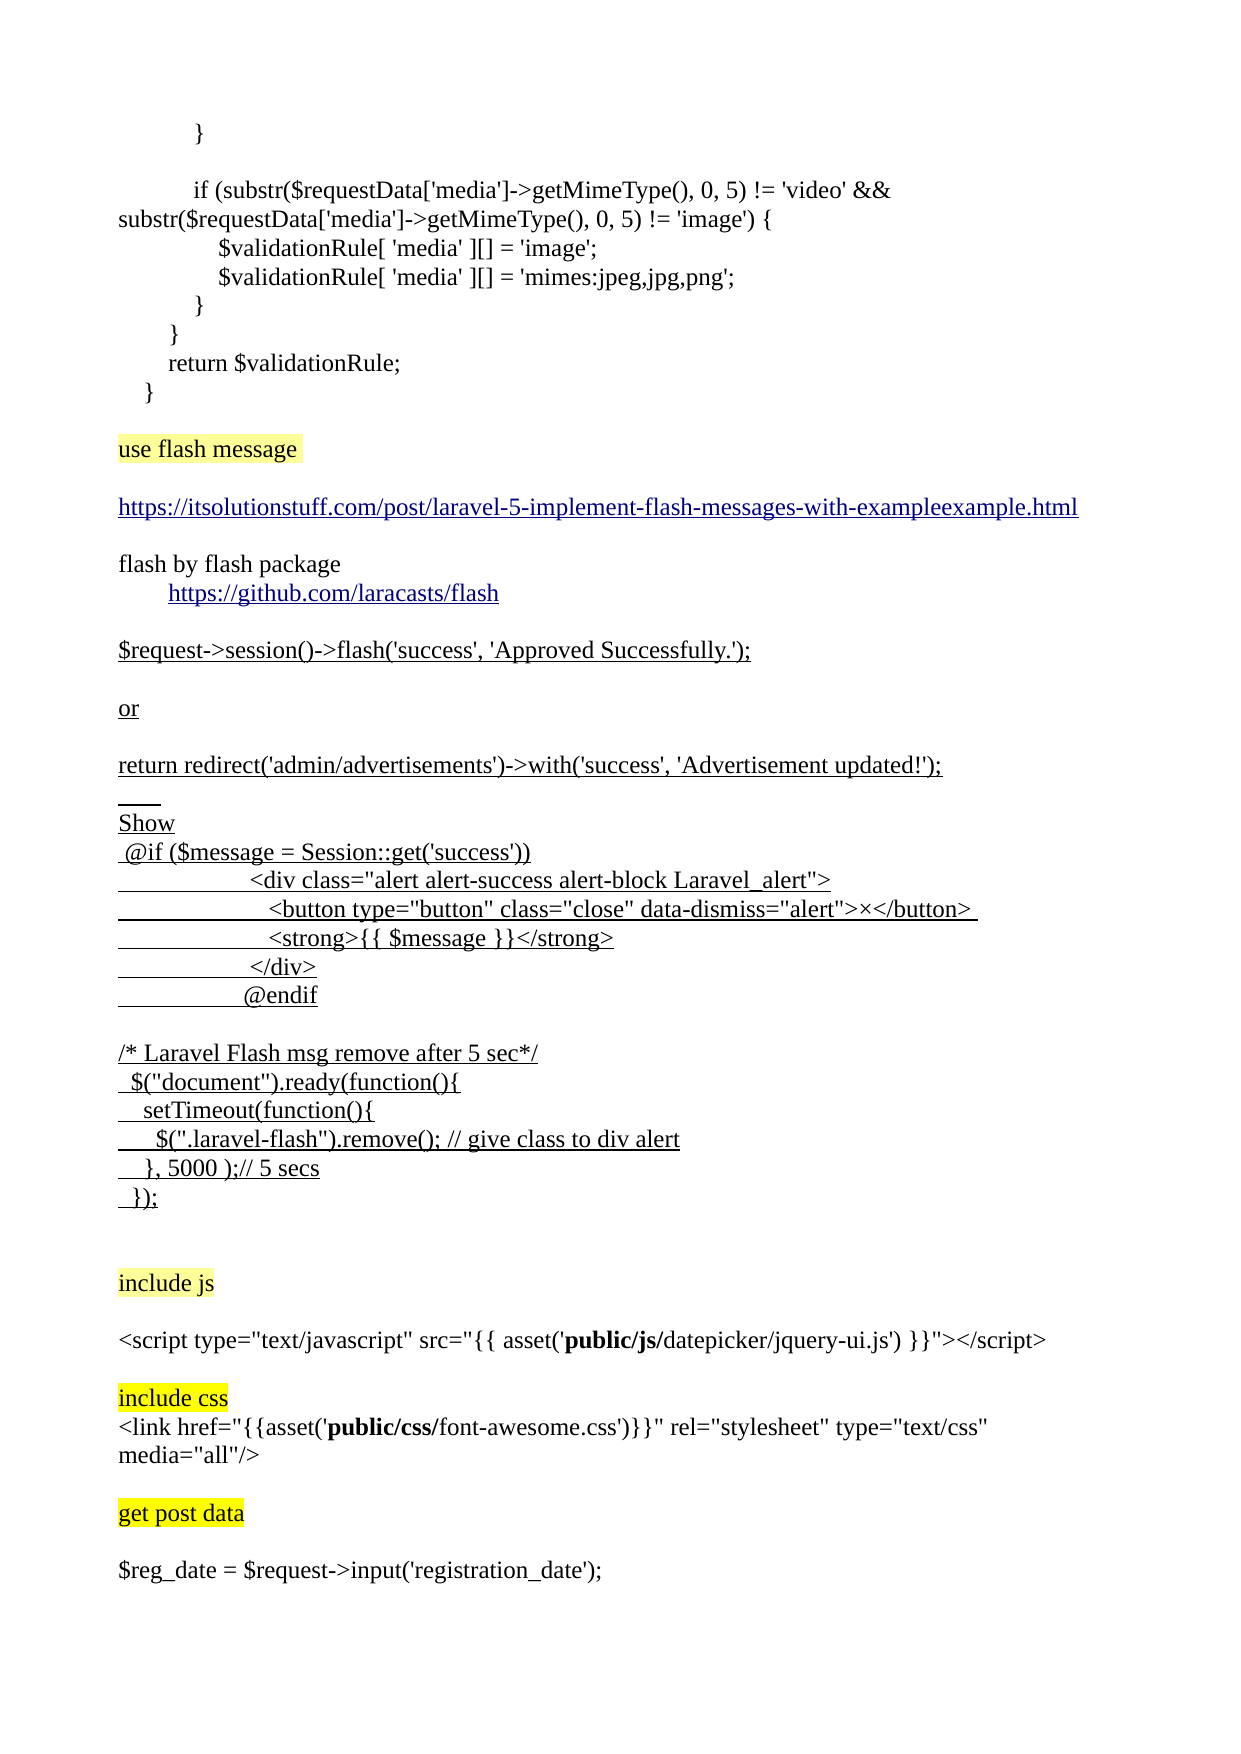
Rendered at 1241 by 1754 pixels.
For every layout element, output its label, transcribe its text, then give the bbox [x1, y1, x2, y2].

text $validationRule[ 'media' ][] = 'mimes:jpeg,jpg,png'; [118, 262, 1122, 291]
text if (substr($requestData['media']->getMimeType(), 0, 5) != 'video' && substr($requestData['media']->getMimeType(), 0, 5) != 'image') { [118, 176, 1122, 233]
text } [118, 118, 1122, 147]
text return $validationRule; [118, 348, 1122, 377]
text $("document").ready(function(){ [118, 1067, 1122, 1096]
text https://itsolutionstuff.com/post/laravel-5-implement-flash-messages-with-exampleexample.html [118, 492, 1122, 521]
text } [118, 377, 1122, 406]
text </div> [118, 952, 1122, 981]
text $request->session()->flash('success', 'Approved Successfully.'); [118, 636, 1122, 664]
text $reg_date = $request->input('registration_date'); [118, 1556, 1122, 1584]
text } [118, 319, 1122, 348]
text }); [118, 1182, 1122, 1211]
text include js [118, 1268, 1122, 1297]
text <link href="{{asset('public/css/font-awesome.css')}}" rel="stylesheet" type="text/css" media="all"/> [118, 1412, 1122, 1469]
text return redirect('admin/advertisements')->with('success', 'Advertisement updated!'); [118, 751, 1122, 779]
text <strong>{{ $message }}</strong> [118, 923, 1122, 952]
text }, 5000 );// 5 secs [118, 1153, 1122, 1182]
text https://github.com/laracasts/flash [118, 578, 1122, 607]
text or [118, 693, 1122, 722]
text } [118, 291, 1122, 319]
text /* Laravel Flash msg remove after 5 sec*/ [118, 1038, 1122, 1067]
text $(".laravel-flash").remove(); // give class to div alert [118, 1124, 1122, 1153]
text $validationRule[ 'media' ][] = 'image'; [118, 233, 1122, 262]
text @endif [118, 981, 1122, 1009]
text flash by flash package [118, 549, 1122, 578]
text include css [118, 1383, 1122, 1412]
text <button type="button" class="close" data-dismiss="alert">×</button> [118, 894, 1122, 923]
text <div class="alert alert-success alert-block Laravel_alert"> [118, 866, 1122, 894]
text use flash message [118, 434, 1122, 463]
text get post data [118, 1498, 1122, 1527]
text Show [118, 808, 1122, 837]
text @if ($message = Session::get('success')) [118, 837, 1122, 866]
text <script type="text/javascript" src="{{ asset('public/js/datepicker/jquery-ui.js') }}"></script> [118, 1326, 1122, 1354]
text setTimeout(function(){ [118, 1096, 1122, 1124]
